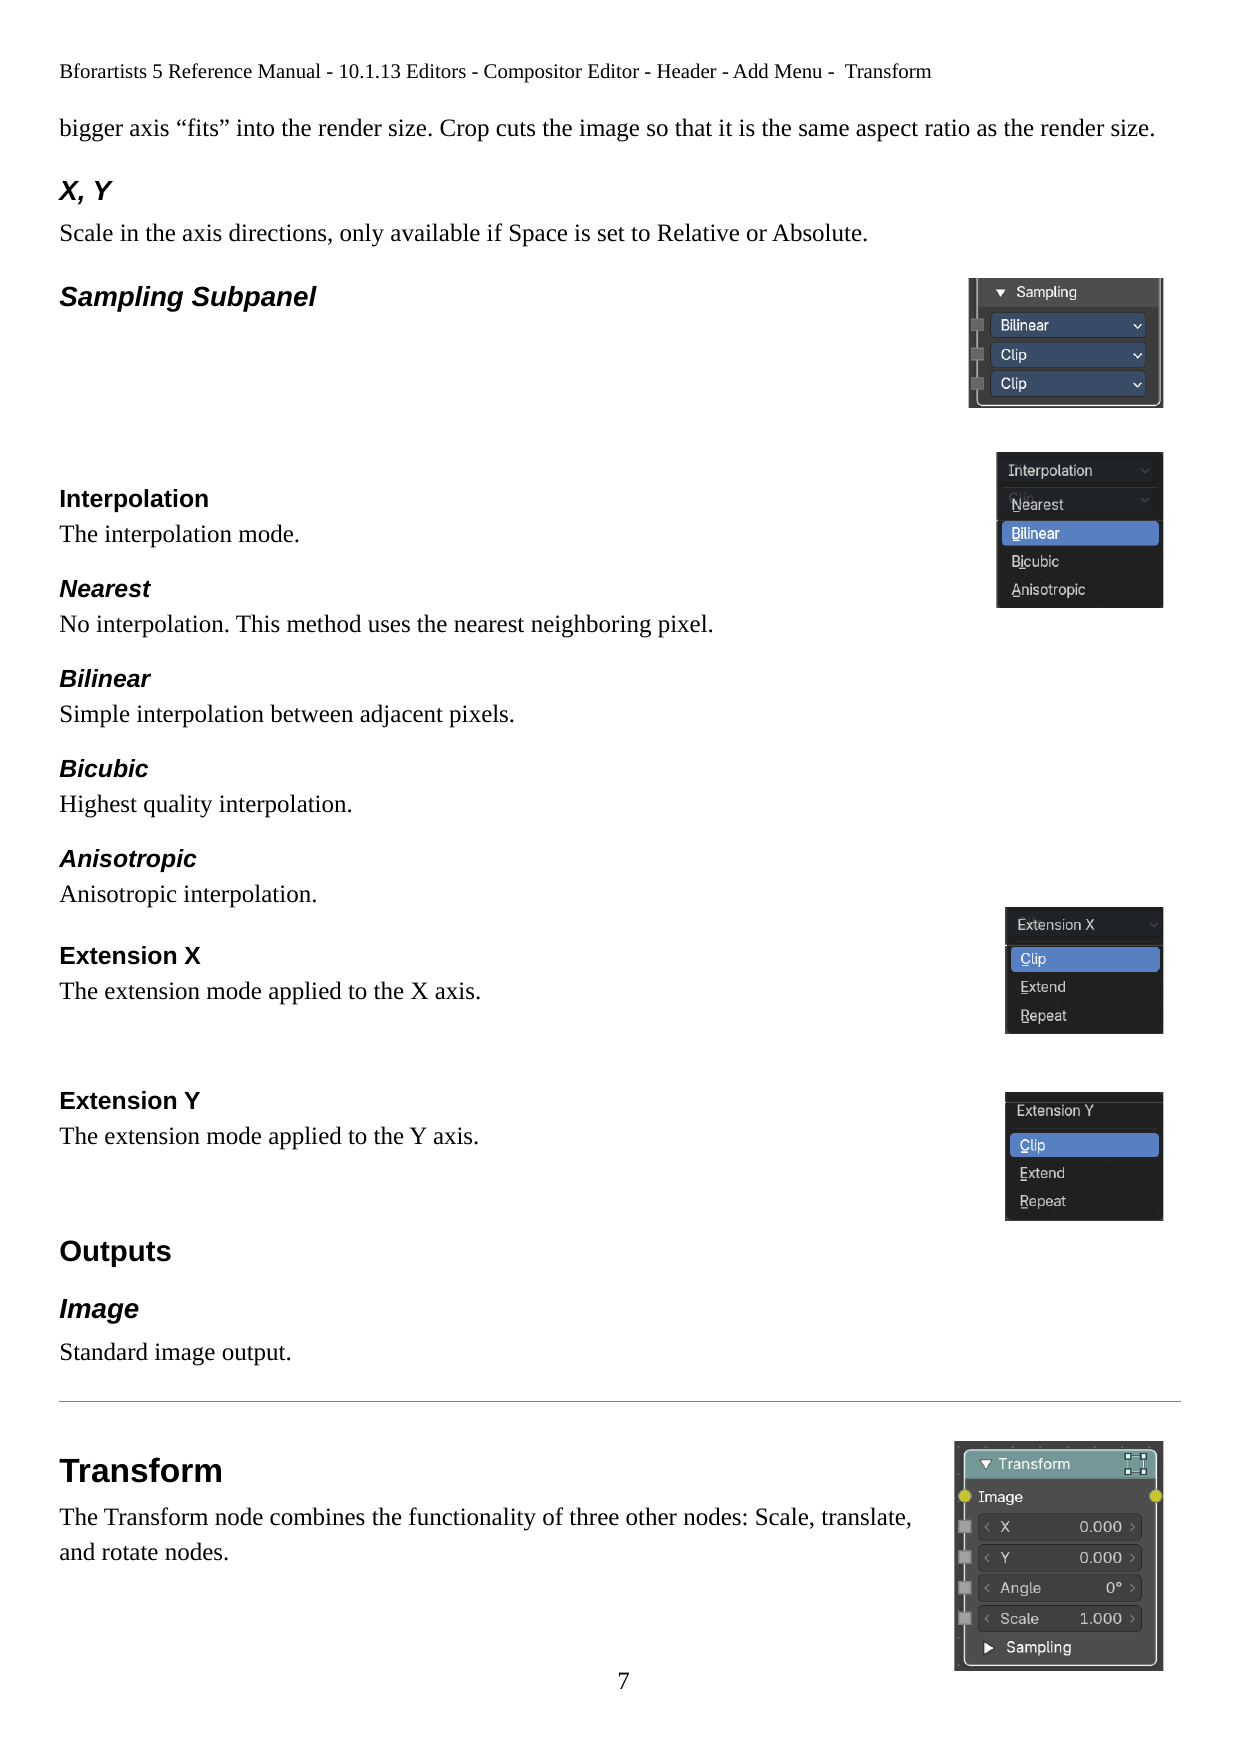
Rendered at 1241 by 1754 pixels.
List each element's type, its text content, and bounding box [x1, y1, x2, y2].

subtitle [1164, 280, 1181, 312]
subtitle Anisotropic [59, 844, 1181, 873]
subtitle Transform [59, 1451, 954, 1490]
subtitle X, Y [59, 174, 1181, 206]
subtitle [1164, 574, 1181, 603]
text Highest quality interpolation. [59, 789, 1181, 818]
picture [968, 278, 1164, 408]
text bigger axis “fits” into the render size. Crop cuts the image so that it is the same aspect ratio as the render size. [59, 113, 1181, 141]
picture [1005, 907, 1164, 1034]
text Simple interpolation between adjacent pixels. [59, 699, 1181, 728]
subtitle Bilinear [59, 664, 1181, 693]
text The Transform node combines the functionality of three other nodes: Scale, translate, and rotate nodes. [59, 1502, 954, 1565]
picture [996, 452, 1164, 608]
text Scale in the axis directions, only available if Space is set to Relative or Absolute. [59, 218, 1181, 247]
subtitle Sampling Subpanel [59, 280, 968, 312]
subtitle Extension X [59, 941, 1005, 969]
subtitle Outputs [59, 1234, 1181, 1268]
text The extension mode applied to the Y axis. [59, 1121, 1005, 1150]
text No interpolation. This method uses the nearest neighboring pixel. [59, 609, 1181, 638]
subtitle Interpolation [59, 484, 996, 513]
subtitle Image [59, 1293, 1181, 1324]
text [1164, 519, 1181, 548]
picture [954, 1441, 1164, 1671]
subtitle [1164, 484, 1181, 513]
subtitle Nearest [59, 574, 996, 603]
text The extension mode applied to the X axis. [59, 976, 1005, 1004]
picture [1005, 1092, 1164, 1221]
subtitle [1164, 941, 1181, 969]
text The interpolation mode. [59, 519, 996, 548]
subtitle Bicubic [59, 754, 1181, 783]
text Anisotropic interpolation. [59, 879, 1181, 908]
subtitle [1164, 1451, 1181, 1490]
text Standard image output. [59, 1337, 1181, 1366]
subtitle Extension Y [59, 1086, 1181, 1115]
